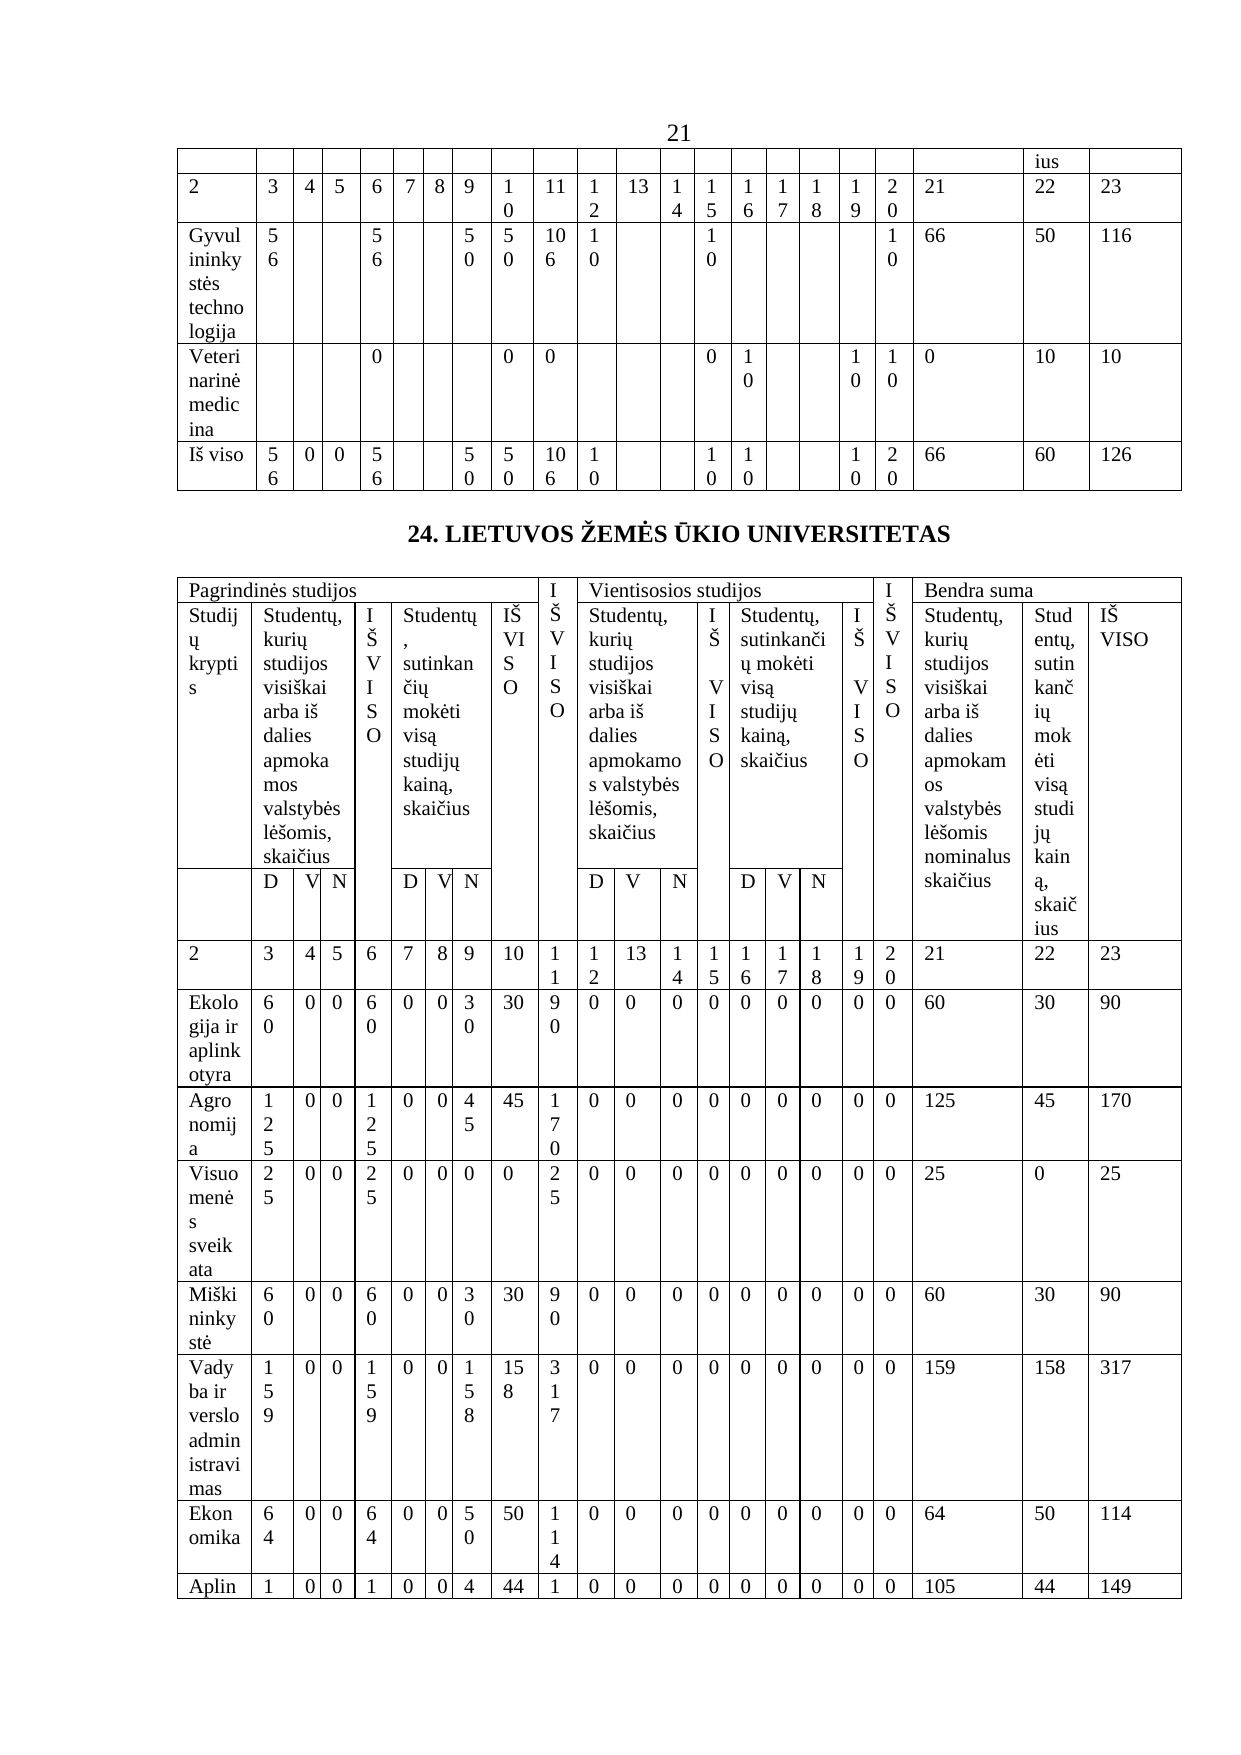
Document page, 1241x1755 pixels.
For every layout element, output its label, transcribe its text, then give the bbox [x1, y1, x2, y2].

table_cell V [615, 869, 660, 940]
table_cell 12 [578, 941, 614, 989]
table_cell 90 [539, 1282, 577, 1354]
table_cell 158 [1023, 1355, 1088, 1500]
table_cell Agronomija [178, 1088, 251, 1160]
table_cell 0 [730, 1161, 765, 1281]
table_cell 3 [252, 941, 293, 989]
table_cell [617, 149, 660, 173]
table_cell [534, 149, 577, 173]
table_cell 6 [356, 941, 391, 989]
table_cell 0 [874, 1282, 912, 1354]
table_cell 16 [730, 941, 765, 989]
table_cell Studentų, kurių studijos visiškai arba iš dalies apmokamos valstybės lėšomis, skaičius [252, 603, 354, 868]
table_cell 8 [426, 941, 452, 989]
table_cell 14 [661, 941, 697, 989]
table_cell 0 [578, 1574, 614, 1598]
table_cell 0 [1023, 1161, 1088, 1281]
table_cell 11 [539, 941, 577, 989]
table_cell 66 [914, 223, 1023, 343]
table_cell [800, 442, 839, 490]
table_cell [323, 223, 360, 343]
table_cell [394, 442, 423, 490]
table_cell [1090, 149, 1181, 173]
table_cell 11 [534, 174, 577, 222]
table_cell [424, 344, 452, 441]
table_cell 10 [876, 344, 913, 441]
table_cell 30 [453, 1282, 491, 1354]
table_cell [294, 344, 322, 441]
table_cell 0 [578, 1501, 614, 1573]
table_cell 0 [492, 1161, 538, 1281]
table_cell 60 [913, 1282, 1022, 1354]
table_cell [617, 223, 660, 343]
table_cell [394, 223, 423, 343]
table_cell Ekologija ir aplinkotyra [178, 990, 251, 1086]
table_cell 60 [356, 990, 391, 1086]
table_cell 317 [539, 1355, 577, 1500]
table_cell 0 [492, 344, 533, 441]
table_cell 125 [913, 1088, 1022, 1160]
table_cell 0 [766, 1355, 799, 1500]
table_cell IŠ VISO [1089, 603, 1181, 940]
text 24. LIETUVOS ŽEMĖS ŪKIO UNIVERSITETAS [177, 519, 1181, 548]
table_cell 66 [914, 442, 1023, 490]
table_cell 0 [426, 1161, 452, 1281]
table_cell 20 [874, 941, 912, 989]
table_cell D [392, 869, 425, 940]
table_cell 13 [617, 174, 660, 222]
table_cell IŠ VISO [843, 603, 873, 940]
table_cell [661, 344, 694, 441]
table_cell [178, 149, 256, 173]
table_cell 45 [492, 1088, 538, 1160]
table_cell 0 [730, 1355, 765, 1500]
table_cell 50 [453, 442, 491, 490]
table_cell 0 [843, 1355, 873, 1500]
table_cell 20 [876, 442, 913, 490]
table_cell 0 [615, 1574, 660, 1598]
table_cell 6 [361, 174, 393, 222]
table_cell 30 [1023, 990, 1088, 1086]
table_cell 17 [766, 941, 799, 989]
table_cell D [730, 869, 765, 940]
table_cell 0 [661, 1501, 697, 1573]
table_cell [732, 223, 766, 343]
table_cell [578, 344, 616, 441]
table_cell 10 [1090, 344, 1181, 441]
table_cell 30 [492, 1282, 538, 1354]
table_cell 4 [294, 174, 322, 222]
table_cell Studentų, kurių studijos visiškai arba iš dalies apmokamos valstybės lėšomis, skaičius [578, 603, 697, 868]
table_cell 44 [1023, 1574, 1088, 1598]
table_cell 10 [732, 442, 766, 490]
table_cell [394, 344, 423, 441]
table_cell 106 [534, 223, 577, 343]
table_cell [492, 149, 533, 173]
table_cell 10 [840, 344, 875, 441]
table_cell Veterinarinė medicina [178, 344, 256, 441]
table_cell 0 [766, 1282, 799, 1354]
table_cell 0 [426, 990, 452, 1086]
table_cell 19 [840, 174, 875, 222]
table_cell 12 [578, 174, 616, 222]
table_cell [800, 223, 839, 343]
table_cell 7 [392, 941, 425, 989]
table_cell 0 [321, 1574, 354, 1598]
table_header Pagrindinės studijos [178, 578, 538, 602]
table_cell Visuomenės sveikata [178, 1161, 251, 1281]
table_cell 126 [1090, 442, 1181, 490]
table_cell 0 [294, 1282, 320, 1354]
table_cell 0 [321, 1161, 354, 1281]
table_cell 114 [539, 1501, 577, 1573]
table_cell 0 [730, 1501, 765, 1573]
table_cell IŠ VISO [698, 603, 729, 940]
table_cell 0 [578, 1088, 614, 1160]
table_cell 0 [661, 1088, 697, 1160]
table_cell 22 [1024, 174, 1089, 222]
table_cell 0 [453, 1161, 491, 1281]
table_cell 0 [801, 1282, 842, 1354]
table_cell 45 [1023, 1088, 1088, 1160]
table_cell N [453, 869, 491, 940]
table_cell 23 [1090, 174, 1181, 222]
table_cell [394, 149, 423, 173]
table_cell 10 [578, 442, 616, 490]
table_cell 0 [801, 1161, 842, 1281]
table_cell 0 [766, 990, 799, 1086]
table_cell [732, 149, 766, 173]
table_cell 0 [843, 990, 873, 1086]
table_cell 0 [578, 1355, 614, 1500]
table_cell N [661, 869, 697, 940]
table_cell 8 [424, 174, 452, 222]
table_cell Studentų, kurių studijos visiškai arba iš dalies apmokamos valstybės lėšomis nominalus skaičius [913, 603, 1022, 940]
table_cell 44 [492, 1574, 538, 1598]
table_cell 0 [392, 1574, 425, 1598]
table_cell 125 [252, 1088, 293, 1160]
table_cell 0 [698, 1088, 729, 1160]
table_cell 114 [1089, 1501, 1181, 1573]
table_cell 0 [843, 1501, 873, 1573]
table_cell 10 [732, 344, 766, 441]
table_cell [800, 149, 839, 173]
table_cell 25 [356, 1161, 391, 1281]
table_cell 0 [392, 990, 425, 1086]
table_cell 60 [252, 1282, 293, 1354]
table_cell [661, 442, 694, 490]
table_cell V [294, 869, 320, 940]
table_cell 0 [661, 1161, 697, 1281]
table_cell 0 [698, 1574, 729, 1598]
table_cell [767, 442, 799, 490]
table_cell 60 [1024, 442, 1089, 490]
table_cell 50 [1024, 223, 1089, 343]
table_cell 0 [766, 1574, 799, 1598]
table_cell 125 [356, 1088, 391, 1160]
table_cell 64 [252, 1501, 293, 1573]
table_cell [661, 223, 694, 343]
table_cell 0 [615, 1161, 660, 1281]
table_cell [800, 344, 839, 441]
table_cell 170 [1089, 1088, 1181, 1160]
table_cell [257, 344, 293, 441]
table_cell 22 [1023, 941, 1088, 989]
table_cell 0 [615, 990, 660, 1086]
table_cell 15 [695, 174, 731, 222]
table_cell V [426, 869, 452, 940]
table_cell 0 [801, 1501, 842, 1573]
table_cell 0 [874, 1355, 912, 1500]
table_cell Studentų, sutinkančių mokėti visą studijų kainą, skaičius [392, 603, 491, 868]
table_cell 0 [766, 1088, 799, 1160]
table_cell 0 [843, 1282, 873, 1354]
table_header Vientisosios studijos [578, 578, 873, 602]
table_cell 0 [615, 1088, 660, 1160]
table_cell [578, 149, 616, 173]
table_cell 0 [914, 344, 1023, 441]
table_cell 25 [913, 1161, 1022, 1281]
table_cell 0 [321, 1088, 354, 1160]
table_cell 25 [252, 1161, 293, 1281]
table_cell 23 [1089, 941, 1181, 989]
table_cell 9 [453, 174, 491, 222]
table_cell 106 [534, 442, 577, 490]
table_cell N [321, 869, 354, 940]
table_cell N [801, 869, 842, 940]
table_cell 10 [492, 174, 533, 222]
table_cell [914, 149, 1023, 173]
table_cell 0 [661, 1355, 697, 1500]
table_cell [453, 149, 491, 173]
table_cell 0 [730, 1088, 765, 1160]
table_cell 56 [361, 223, 393, 343]
table_cell 0 [294, 1161, 320, 1281]
table_cell 50 [453, 1501, 491, 1573]
table_cell 21 [914, 174, 1023, 222]
table_cell [661, 149, 694, 173]
table_cell 60 [913, 990, 1022, 1086]
table_cell 10 [1024, 344, 1089, 441]
table_cell 0 [578, 990, 614, 1086]
table_cell IŠ VISO [356, 603, 391, 940]
table_cell 30 [492, 990, 538, 1086]
table_cell 0 [766, 1501, 799, 1573]
table_cell 10 [695, 442, 731, 490]
table_cell 64 [913, 1501, 1022, 1573]
table_cell 9 [453, 941, 491, 989]
table_cell 0 [843, 1161, 873, 1281]
table_cell 2 [178, 941, 251, 989]
table_cell 90 [1089, 1282, 1181, 1354]
table_cell [424, 442, 452, 490]
table_cell 56 [257, 223, 293, 343]
table_cell 10 [578, 223, 616, 343]
table_cell 4 [294, 941, 320, 989]
table_cell 0 [874, 1574, 912, 1598]
table_cell 50 [492, 1501, 538, 1573]
table_cell Studentų, sutinkančių mokėti visą studijų kainą, skaičius [1023, 603, 1088, 940]
table_cell 90 [1089, 990, 1181, 1086]
table_cell 0 [392, 1355, 425, 1500]
table_cell 0 [615, 1501, 660, 1573]
table_header IŠ VISO [874, 578, 912, 940]
table_cell 25 [539, 1161, 577, 1281]
table_cell [767, 344, 799, 441]
table_cell 0 [426, 1088, 452, 1160]
table_cell 10 [840, 442, 875, 490]
table_cell 0 [801, 1355, 842, 1500]
table_cell Gyvulininkystės technologija [178, 223, 256, 343]
table_cell 1 [539, 1574, 577, 1598]
table_cell 0 [730, 990, 765, 1086]
table_cell Studentų, sutinkančių mokėti visą studijų kainą, skaičius [730, 603, 842, 868]
table_header IŠ VISO [539, 578, 577, 940]
table_cell 0 [874, 1088, 912, 1160]
table_cell 0 [698, 990, 729, 1086]
table_cell 0 [843, 1088, 873, 1160]
table_cell 10 [876, 223, 913, 343]
table_cell 4 [453, 1574, 491, 1598]
table_cell ius [1024, 149, 1089, 173]
table_cell Ekonomika [178, 1501, 251, 1573]
table_cell 56 [361, 442, 393, 490]
table_cell 0 [294, 1574, 320, 1598]
table_cell [323, 149, 360, 173]
table_cell [453, 344, 491, 441]
table_cell 0 [321, 990, 354, 1086]
table_cell 25 [1089, 1161, 1181, 1281]
table_cell 56 [257, 442, 293, 490]
table_cell 0 [392, 1088, 425, 1160]
table_cell 0 [321, 1355, 354, 1500]
table_cell 0 [392, 1282, 425, 1354]
table_cell 14 [661, 174, 694, 222]
table_cell 0 [426, 1355, 452, 1500]
table_cell 1 [252, 1574, 293, 1598]
table_cell [361, 149, 393, 173]
table_cell 45 [453, 1088, 491, 1160]
table_cell 30 [453, 990, 491, 1086]
table_cell D [252, 869, 293, 940]
table_cell [257, 149, 293, 173]
table_cell [294, 223, 322, 343]
table_cell [178, 869, 251, 940]
table_cell 0 [698, 1282, 729, 1354]
table_cell 21 [913, 941, 1022, 989]
table_cell 0 [294, 1501, 320, 1573]
table_cell 0 [695, 344, 731, 441]
table_cell 0 [392, 1161, 425, 1281]
table_cell 0 [578, 1282, 614, 1354]
table_cell 30 [1023, 1282, 1088, 1354]
table_cell 10 [492, 941, 538, 989]
table_cell 0 [294, 1355, 320, 1500]
table_cell 0 [578, 1161, 614, 1281]
table_cell 0 [615, 1282, 660, 1354]
table_cell 0 [321, 1282, 354, 1354]
table_cell [695, 149, 731, 173]
table_cell 0 [661, 1574, 697, 1598]
table_cell 0 [874, 990, 912, 1086]
table_cell [424, 223, 452, 343]
table_cell 0 [766, 1161, 799, 1281]
table_cell 15 [698, 941, 729, 989]
table_cell 170 [539, 1088, 577, 1160]
table_cell [767, 223, 799, 343]
table_cell Vadyba ir verslo administravimas [178, 1355, 251, 1500]
table_cell [424, 149, 452, 173]
table_cell 0 [698, 1501, 729, 1573]
table_cell 159 [356, 1355, 391, 1500]
table_cell 50 [1023, 1501, 1088, 1573]
table_cell 5 [321, 941, 354, 989]
table_cell 0 [426, 1574, 452, 1598]
table_cell 18 [800, 174, 839, 222]
table_cell 0 [801, 1088, 842, 1160]
table_cell 149 [1089, 1574, 1181, 1598]
table_cell 159 [913, 1355, 1022, 1500]
table_cell 5 [323, 174, 360, 222]
table_cell 50 [492, 442, 533, 490]
table_cell 0 [874, 1161, 912, 1281]
table_cell 0 [294, 442, 322, 490]
table_cell 0 [661, 990, 697, 1086]
table_cell 0 [426, 1501, 452, 1573]
table_cell 0 [361, 344, 393, 441]
table_cell [323, 344, 360, 441]
table_cell 0 [801, 990, 842, 1086]
table_cell 2 [178, 174, 256, 222]
table_cell 0 [323, 442, 360, 490]
table_cell [294, 149, 322, 173]
table_cell 105 [913, 1574, 1022, 1598]
table_cell 7 [394, 174, 423, 222]
table_cell [876, 149, 913, 173]
table_cell [840, 223, 875, 343]
table_cell 50 [492, 223, 533, 343]
table_cell 20 [876, 174, 913, 222]
table_cell 0 [615, 1355, 660, 1500]
table_cell 159 [252, 1355, 293, 1500]
table_cell 0 [294, 1088, 320, 1160]
table_cell 0 [698, 1161, 729, 1281]
table_cell 0 [843, 1574, 873, 1598]
table_cell [840, 149, 875, 173]
table_cell [617, 344, 660, 441]
table_cell 3 [257, 174, 293, 222]
table_cell 158 [453, 1355, 491, 1500]
table_cell 60 [356, 1282, 391, 1354]
table_cell 0 [294, 990, 320, 1086]
table_cell 0 [698, 1355, 729, 1500]
table_cell 0 [730, 1574, 765, 1598]
table_cell 0 [801, 1574, 842, 1598]
table_cell 10 [695, 223, 731, 343]
table_cell Aplin [178, 1574, 251, 1598]
table_header Bendra suma [913, 578, 1181, 602]
table_cell Miškininkystė [178, 1282, 251, 1354]
table_cell 1 [356, 1574, 391, 1598]
table_cell 317 [1089, 1355, 1181, 1500]
table_cell 50 [453, 223, 491, 343]
table_cell IŠ VISO [492, 603, 538, 940]
table_cell 0 [321, 1501, 354, 1573]
table_cell 0 [392, 1501, 425, 1573]
table_cell 0 [534, 344, 577, 441]
table_cell Iš viso [178, 442, 256, 490]
table_cell 17 [767, 174, 799, 222]
table_cell D [578, 869, 614, 940]
table_cell 0 [874, 1501, 912, 1573]
table_cell 64 [356, 1501, 391, 1573]
table_cell V [766, 869, 799, 940]
table_cell 18 [801, 941, 842, 989]
table_cell [767, 149, 799, 173]
table_cell 0 [661, 1282, 697, 1354]
table_cell 90 [539, 990, 577, 1086]
table_cell 0 [730, 1282, 765, 1354]
table_cell 60 [252, 990, 293, 1086]
table_cell 158 [492, 1355, 538, 1500]
table_cell [617, 442, 660, 490]
table_cell 116 [1090, 223, 1181, 343]
table_cell 19 [843, 941, 873, 989]
table_cell 13 [615, 941, 660, 989]
table_cell 16 [732, 174, 766, 222]
table_cell Studijų kryptis [178, 603, 251, 868]
table_cell 0 [426, 1282, 452, 1354]
